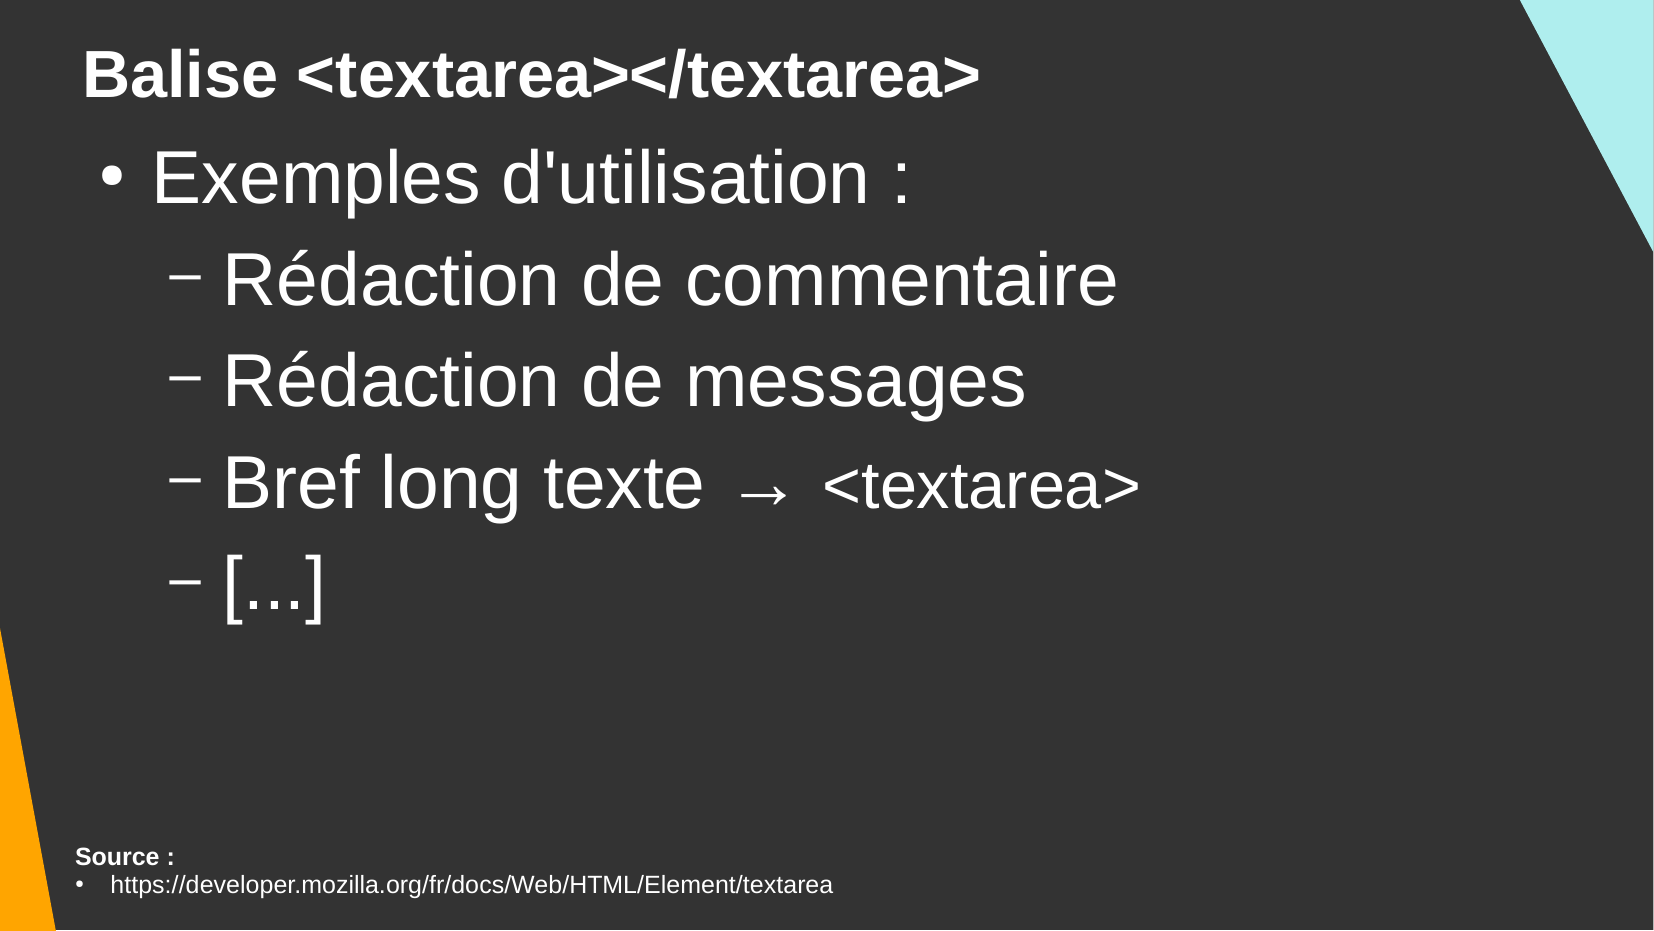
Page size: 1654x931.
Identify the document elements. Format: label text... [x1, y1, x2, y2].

title Balise <textarea></textarea> [82, 37, 1571, 114]
text_box Source : https://developer.mozilla.org/fr/docs/Web/HTML/Element/textarea [60, 835, 1546, 907]
text_box [0, 628, 56, 931]
text_box [1519, 0, 1654, 254]
list Exemples d'utilisation : Rédaction de commentaire Rédaction de messages Bref long texte → <textarea> [...] [80, 135, 1605, 798]
